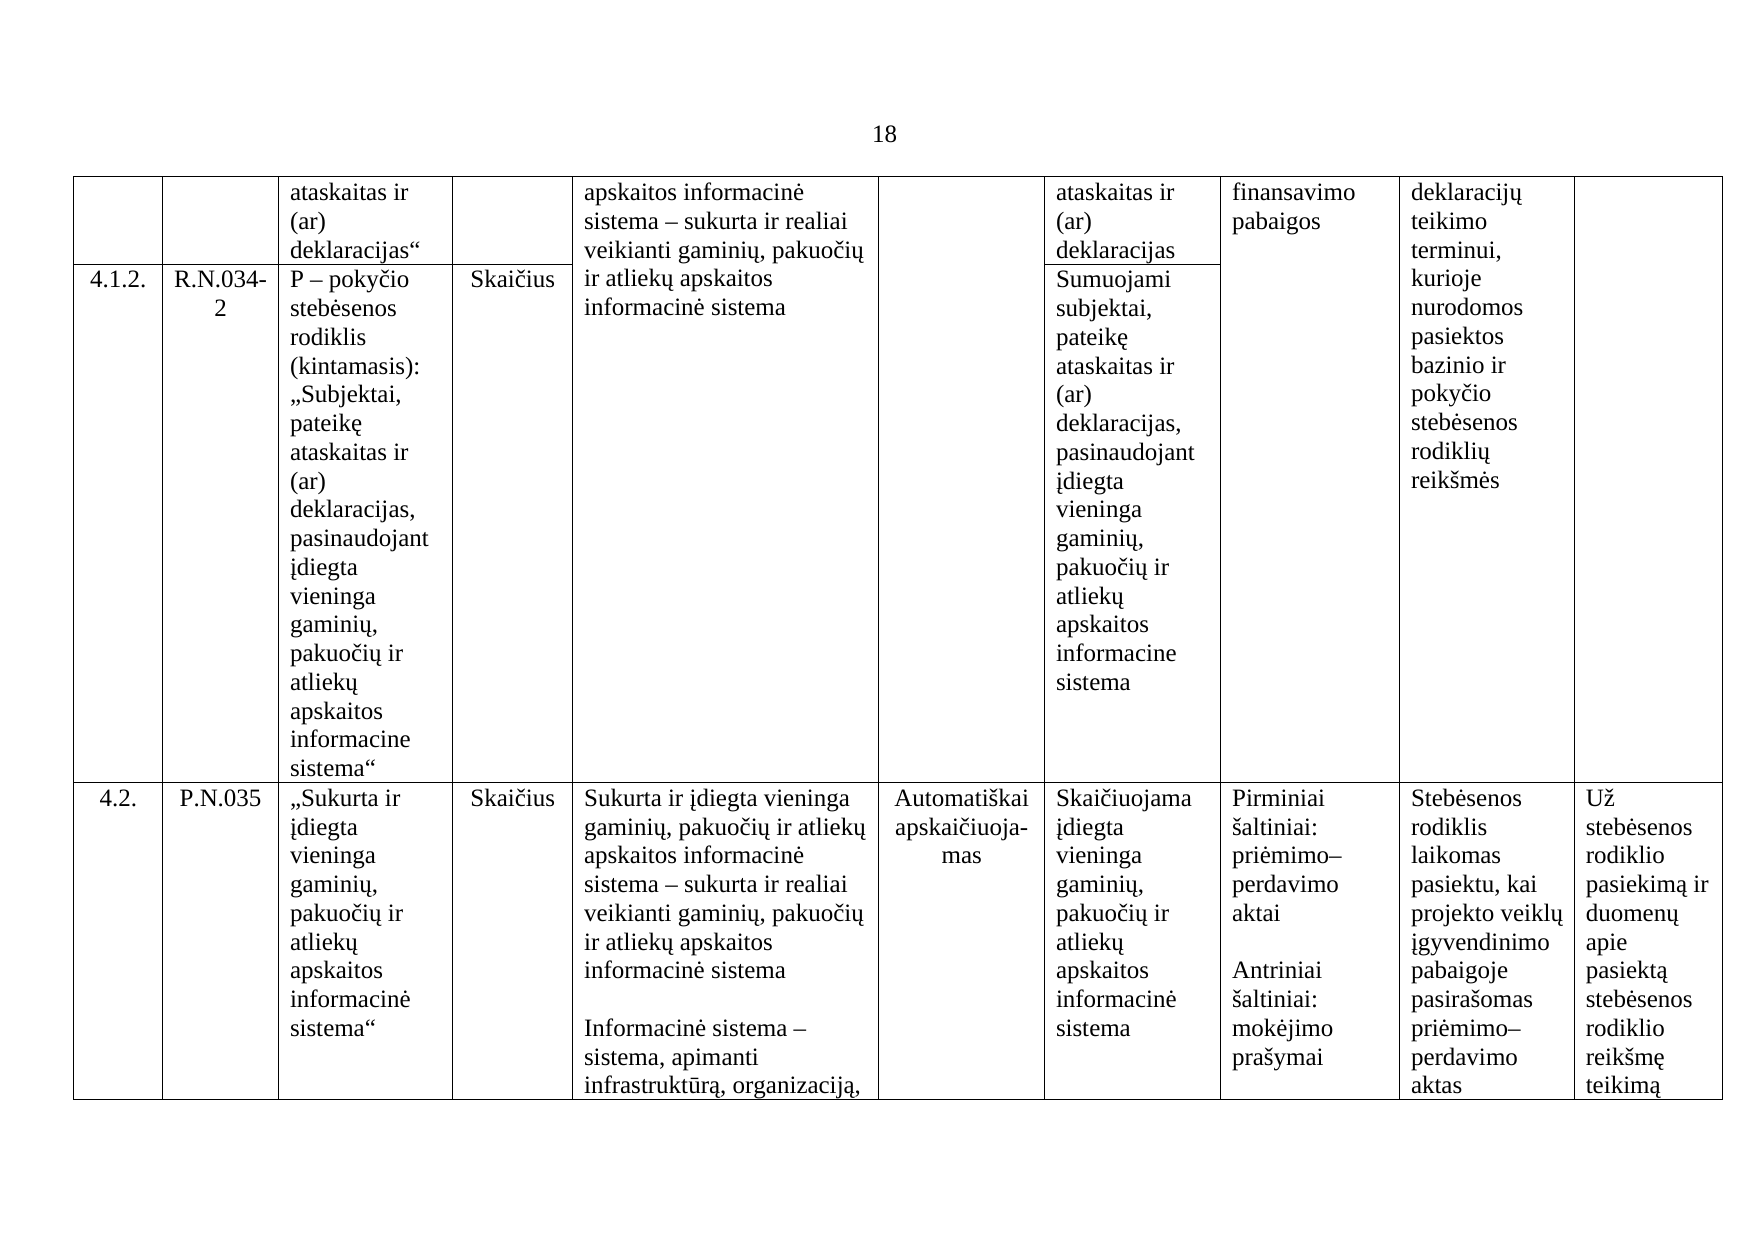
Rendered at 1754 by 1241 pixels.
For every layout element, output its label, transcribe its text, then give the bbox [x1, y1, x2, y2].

table_cell Skaičiuojama įdiegta vieninga gaminių, pakuočių ir atliekų apskaitos informacinė sistema [1045, 783, 1220, 1099]
table_cell [1723, 264, 1728, 782]
table_cell [879, 177, 1044, 782]
table_cell ataskaitas ir (ar) deklaracijas“ [279, 177, 452, 263]
table_cell ataskaitas ir (ar) deklaracijas [1045, 177, 1220, 263]
table_cell Stebėsenos rodiklis laikomas pasiektu, kai projekto veiklų įgyvendinimo pabaigoje pasirašomas priėmimo– perdavimo aktas [1400, 783, 1574, 1099]
table_cell [453, 177, 572, 263]
table_cell deklaracijų teikimo terminui, kurioje nurodomos pasiektos bazinio ir pokyčio stebėsenos rodiklių reikšmės [1400, 177, 1574, 782]
table_cell Sukurta ir įdiegta vieninga gaminių, pakuočių ir atliekų apskaitos informacinė sistema – sukurta ir realiai veikianti gaminių, pakuočių ir atliekų apskaitos informacinė sistema Informacinė sistema – sistema, apimanti infrastruktūrą, organizaciją, [573, 783, 878, 1099]
table_cell apskaitos informacinė sistema – sukurta ir realiai veikianti gaminių, pakuočių ir atliekų apskaitos informacinė sistema [573, 177, 878, 782]
table_cell Automatiškai apskaičiuoja-mas [879, 783, 1044, 1099]
table_cell [1575, 177, 1722, 782]
table_cell finansavimo pabaigos [1221, 177, 1399, 782]
table_cell R.N.034-2 [163, 265, 278, 782]
table_cell „Sukurta ir įdiegta vieninga gaminių, pakuočių ir atliekų apskaitos informacinė sistema“ [279, 783, 452, 1099]
table_cell [163, 177, 278, 263]
table_cell 4.1.2. [74, 265, 162, 782]
table_cell P.N.035 [163, 783, 278, 1099]
table_cell [74, 177, 162, 263]
table_cell Skaičius [453, 783, 572, 1099]
table_cell P – pokyčio stebėsenos rodiklis (kintamasis): „Subjektai, pateikę ataskaitas ir (ar) deklaracijas, pasinaudojant įdiegta vieninga gaminių, pakuočių ir atliekų apskaitos informacine sistema“ [279, 265, 452, 782]
table_cell Pirminiai šaltiniai: priėmimo–perdavimo aktai Antriniai šaltiniai: mokėjimo prašymai [1221, 783, 1399, 1099]
table_cell [1723, 782, 1728, 1099]
table_cell Sumuojami subjektai, pateikę ataskaitas ir (ar) deklaracijas, pasinaudojant įdiegta vieninga gaminių, pakuočių ir atliekų apskaitos informacine sistema [1045, 265, 1220, 782]
table_cell [1723, 176, 1728, 263]
table_cell 4.2. [74, 783, 162, 1099]
table_cell Skaičius [453, 265, 572, 782]
table_cell Už stebėsenos rodiklio pasiekimą ir duomenų apie pasiektą stebėsenos rodiklio reikšmę teikimą [1575, 783, 1722, 1099]
